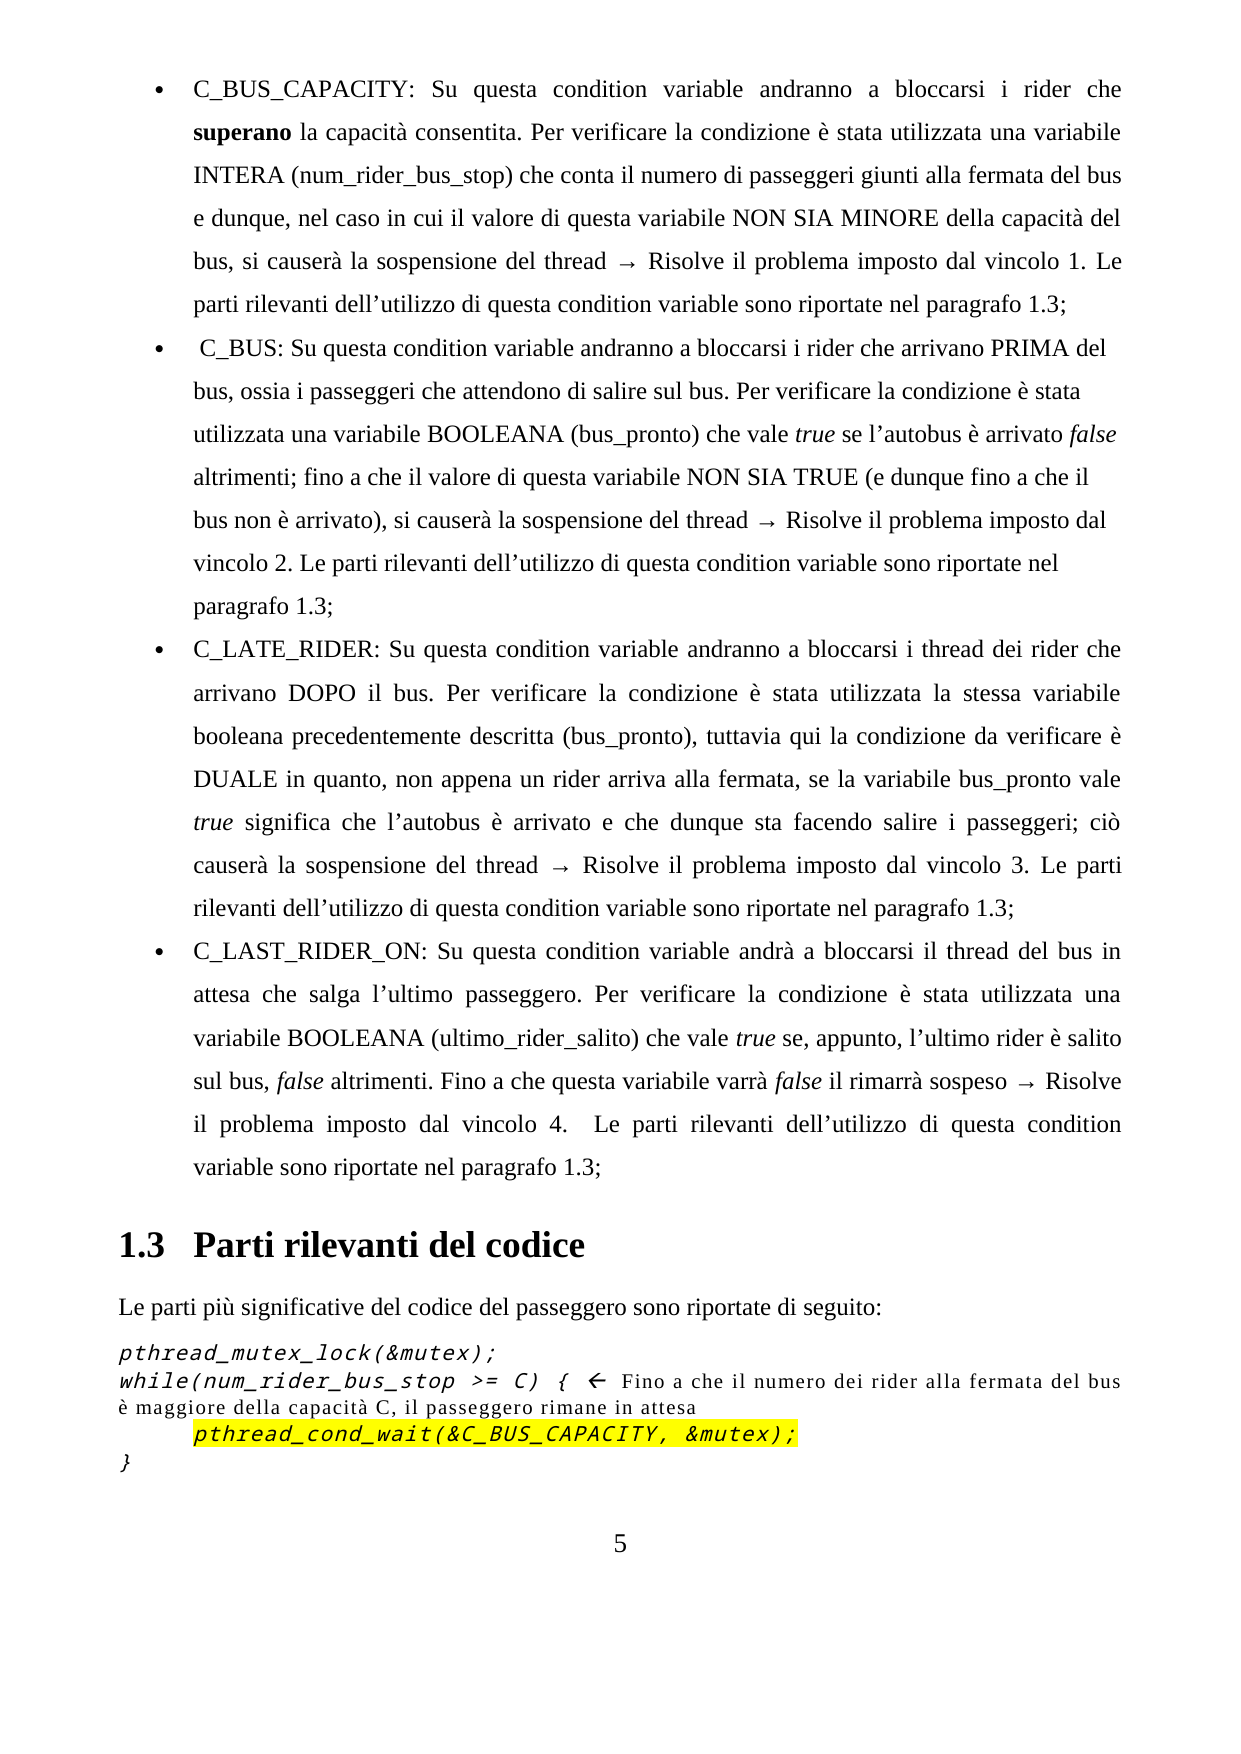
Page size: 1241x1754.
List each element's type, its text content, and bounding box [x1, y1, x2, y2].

text } [118, 1447, 1122, 1476]
list C_LAST_RIDER_ON: Su questa condition variable andrà a bloccarsi il thread del bus in attesa che salga l’ultimo passeggero. Per verificare la condizione è stata utilizzata una variabile BOOLEANA (ultimo_rider_salito) che vale true se, appunto, l’ultimo rider è salito sul bus, false altrimenti. Fino a che questa variabile varrà false il rimarrà sospeso → Risolve il problema imposto dal vincolo 4. Le parti rilevanti dell’utilizzo di questa condition variable sono riportate nel paragrafo 1.3; [156, 936, 1122, 1181]
list C_BUS_CAPACITY: Su questa condition variable andranno a bloccarsi i rider che superano la capacità consentita. Per verificare la condizione è stata utilizzata una variabile INTERA (num_rider_bus_stop) che conta il numero di passeggeri giunti alla fermata del bus e dunque, nel caso in cui il valore di questa variabile NON SIA MINORE della capacità del bus, si causerà la sospensione del thread → Risolve il problema imposto dal vincolo 1. Le parti rilevanti dell’utilizzo di questa condition variable sono riportate nel paragrafo 1.3; [156, 74, 1122, 318]
list Parti rilevanti del codice [118, 1222, 1122, 1265]
text while(num_rider_bus_stop >= C) {  Fino a che il numero dei rider alla fermata del bus è maggiore della capacità C, il passeggero rimane in attesa [118, 1366, 1122, 1419]
text pthread_mutex_lock(&mutex); [118, 1338, 1122, 1366]
list C_LATE_RIDER: Su questa condition variable andranno a bloccarsi i thread dei rider che arrivano DOPO il bus. Per verificare la condizione è stata utilizzata la stessa variabile booleana precedentemente descritta (bus_pronto), tuttavia qui la condizione da verificare è DUALE in quanto, non appena un rider arriva alla fermata, se la variabile bus_pronto vale true significa che l’autobus è arrivato e che dunque sta facendo salire i passeggeri; ciò causerà la sospensione del thread → Risolve il problema imposto dal vincolo 3. Le parti rilevanti dell’utilizzo di questa condition variable sono riportate nel paragrafo 1.3; [156, 634, 1122, 922]
subtitle Le parti più significative del codice del passeggero sono riportate di seguito: [118, 1292, 1122, 1321]
text pthread_cond_wait(&C_BUS_CAPACITY, &mutex); [118, 1419, 1122, 1447]
list C_BUS: Su questa condition variable andranno a bloccarsi i rider che arrivano PRIMA del bus, ossia i passeggeri che attendono di salire sul bus. Per verificare la condizione è stata utilizzata una variabile BOOLEANA (bus_pronto) che vale true se l’autobus è arrivato false altrimenti; fino a che il valore di questa variabile NON SIA TRUE (e dunque fino a che il bus non è arrivato), si causerà la sospensione del thread → Risolve il problema imposto dal vincolo 2. Le parti rilevanti dell’utilizzo di questa condition variable sono riportate nel paragrafo 1.3; [156, 333, 1122, 620]
